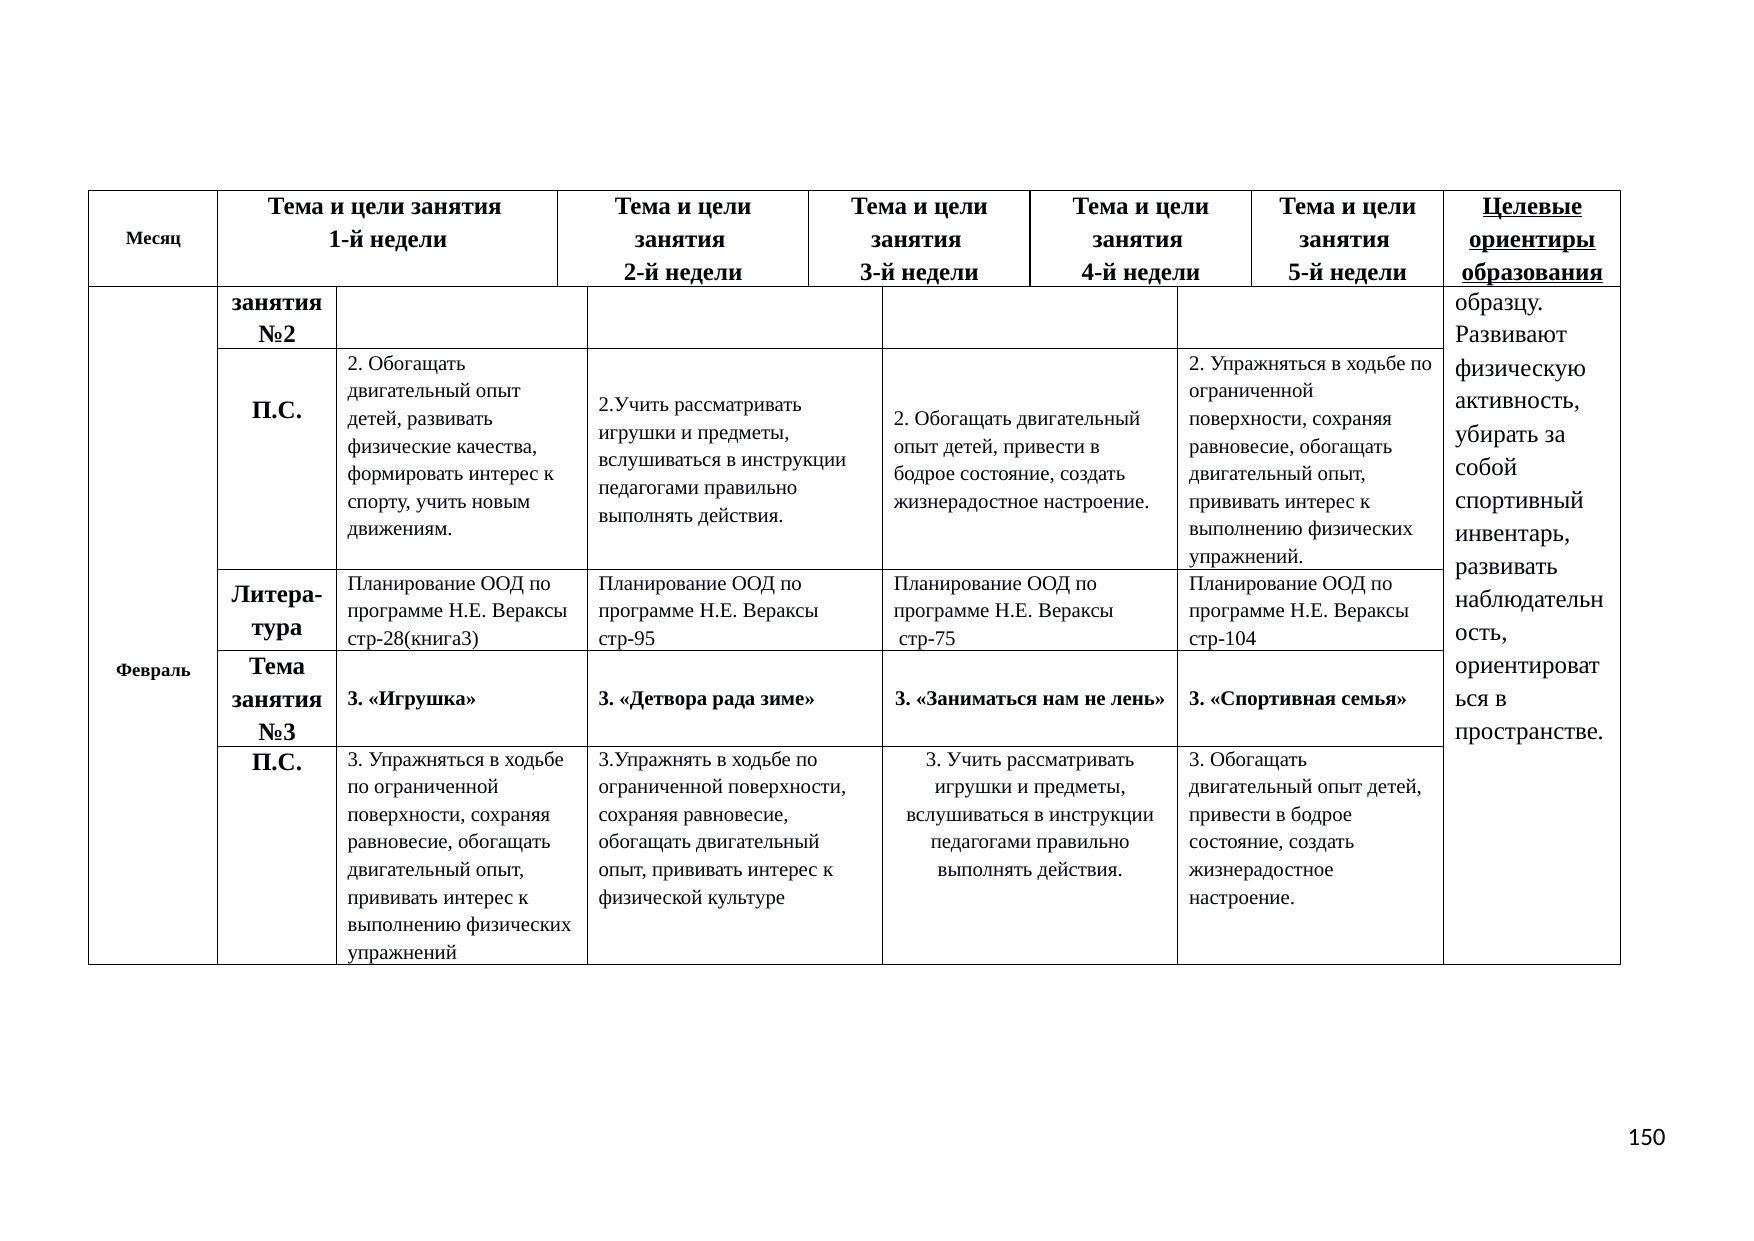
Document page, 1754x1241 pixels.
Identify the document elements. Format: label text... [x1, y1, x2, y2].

table_cell [1178, 287, 1443, 348]
table_cell 3. Обогащать двигательный опыт детей, привести в бодрое состояние, создать жизнерадостное настроение. [1178, 747, 1443, 964]
table_cell [588, 287, 882, 348]
table_cell 2. Обогащать двигательный опыт детей, развивать физические качества, формировать интерес к спорту, учить новым движениям. [337, 349, 587, 569]
table_cell Февраль [89, 287, 217, 964]
table_header Тема и цели занятия 5-й недели [1252, 191, 1443, 286]
table_cell 2.Учить рассматривать игрушки и предметы, вслушиваться в инструкции педагогами правильно выполнять действия. [588, 349, 882, 569]
table_cell 2. Упражняться в ходьбе по ограниченной поверхности, сохраняя равновесие, обогащать двигательный опыт, прививать интерес к выполнению физических упражнений. [1178, 349, 1443, 569]
table_cell П.С. [218, 747, 336, 964]
table_cell 3. «Заниматься нам не лень» [883, 651, 1177, 746]
table_cell 3. «Игрушка» [337, 651, 587, 746]
table_cell Тема занятия №3 [218, 651, 336, 746]
table_cell [883, 287, 1177, 348]
table_header Целевые ориентиры образования [1444, 191, 1620, 286]
table_cell Планирование ООД по программе Н.Е. Вераксы стр-75 [883, 570, 1177, 650]
table_cell Планирование ООД по программе Н.Е. Вераксы стр-104 [1178, 570, 1443, 650]
table_cell Планирование ООД по программе Н.Е. Вераксы стр-95 [588, 570, 882, 650]
table_cell [337, 287, 587, 348]
table_cell П.С. [218, 349, 336, 569]
table_cell 3.Упражнять в ходьбе по ограниченной поверхности, сохраняя равновесие, обогащать двигательный опыт, прививать интерес к физической культуре [588, 747, 882, 964]
table_cell занятия №2 [218, 287, 336, 348]
table_header Тема и цели занятия 1-й недели [218, 191, 557, 286]
table_cell 3. «Детвора рада зиме» [588, 651, 882, 746]
table_cell 2. Обогащать двигательный опыт детей, привести в бодрое состояние, создать жизнерадостное настроение. [883, 349, 1177, 569]
table_cell 3. Упражняться в ходьбе по ограниченной поверхности, сохраняя равновесие, обогащать двигательный опыт, прививать интерес к выполнению физических упражнений [337, 747, 587, 964]
table_header Тема и цели занятия 4-й недели [1031, 191, 1251, 286]
table_header Тема и цели занятия 2-й недели [558, 191, 808, 286]
table_cell Планирование ООД по программе Н.Е. Вераксы стр-28(книга3) [337, 570, 587, 650]
table_cell образцу. Развивают физическую активность, убирать за собой спортивный инвентарь, развивать наблюдательность, ориентироваться в пространстве. [1444, 287, 1620, 964]
table_cell Литера-тура [218, 570, 336, 650]
table_cell 3. Учить рассматривать игрушки и предметы, вслушиваться в инструкции педагогами правильно выполнять действия. [883, 747, 1177, 964]
table_header Месяц [89, 191, 217, 286]
table_header Тема и цели занятия 3-й недели [809, 191, 1029, 286]
table_cell 3. «Спортивная семья» [1178, 651, 1443, 746]
